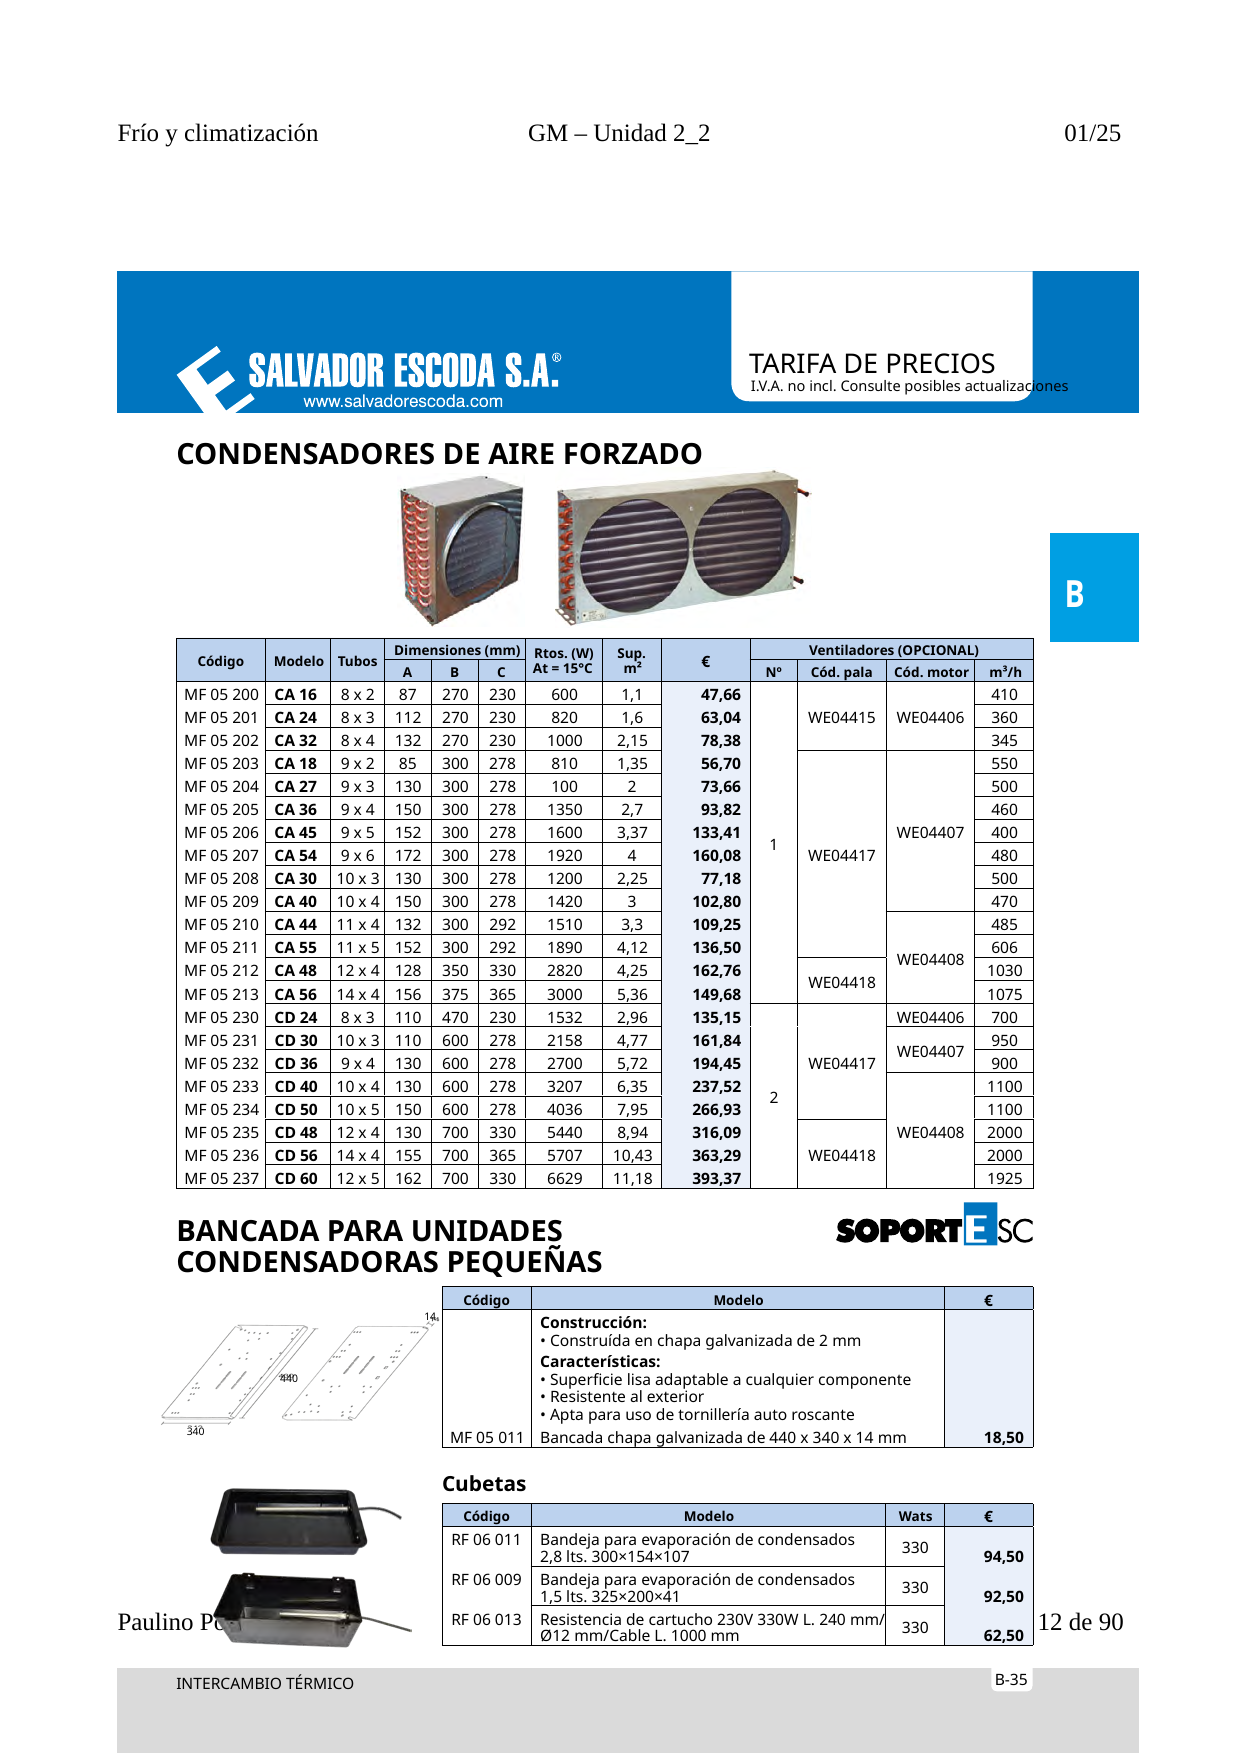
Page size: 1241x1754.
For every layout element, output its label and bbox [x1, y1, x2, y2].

picture [158, 1316, 442, 1427]
picture [205, 1483, 406, 1562]
picture [555, 467, 812, 628]
picture [397, 473, 525, 627]
picture [211, 1571, 412, 1652]
